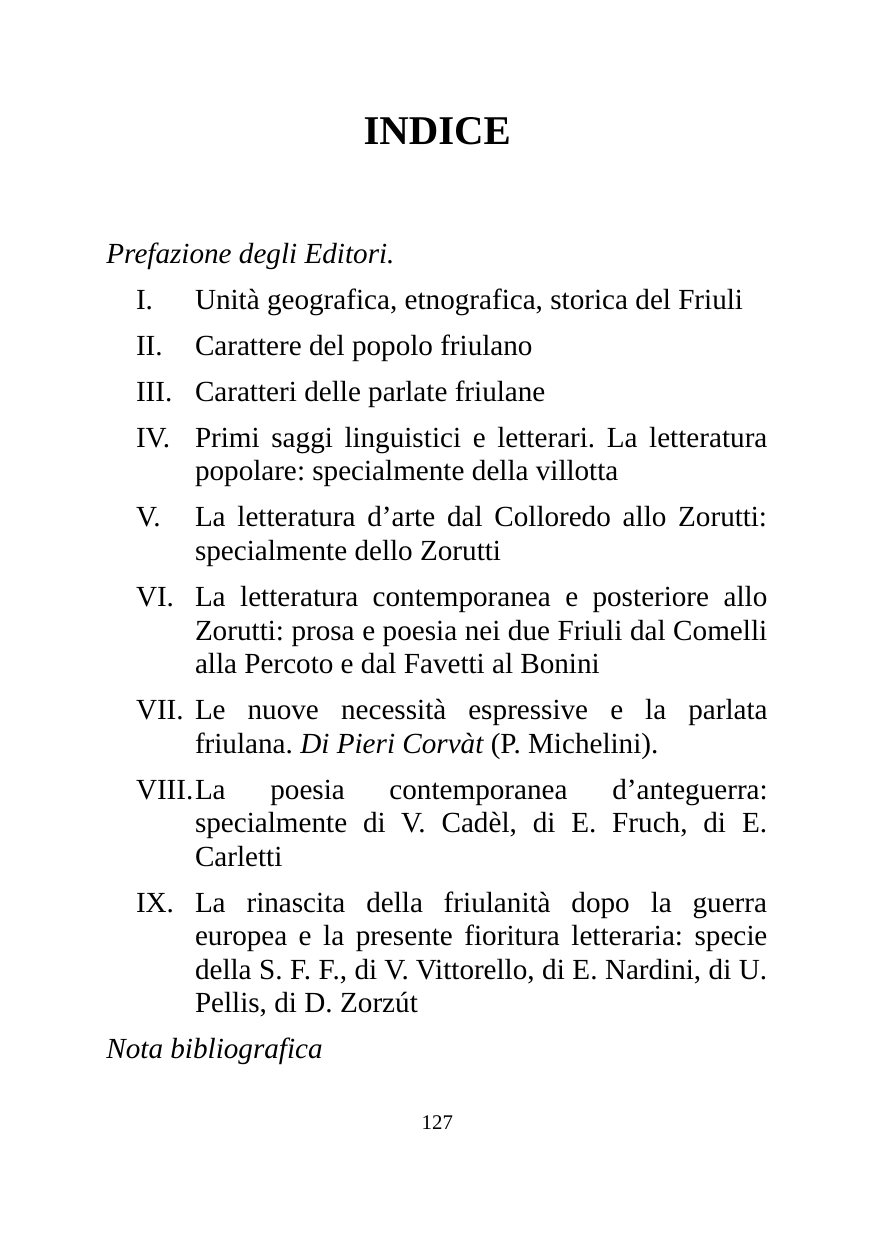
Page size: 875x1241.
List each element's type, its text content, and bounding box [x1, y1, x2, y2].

text II. Carattere del popolo friulano [136, 328, 768, 361]
text VIII. La poesia contemporanea d’anteguerra: specialmente di V. Cadèl, di E. Fruch, di E. Carletti [136, 772, 768, 872]
text III. Caratteri delle parlate friulane [136, 374, 768, 407]
text I. Unità geografica, etnografica, storica del Friuli [136, 282, 768, 315]
text Prefazione degli Editori. [106, 236, 768, 269]
text VII. Le nuove necessità espressive e la parlata friulana. Di Pieri Corvàt (P. Michelini). [136, 692, 768, 759]
text V. La letteratura d’arte dal Colloredo allo Zorutti: specialmente dello Zorutti [136, 499, 768, 567]
text IX. La rinascita della friulanità dopo la guerra europea e la presente fioritura letteraria: specie della S. F. F., di V. Vittorello, di E. Nardini, di U. Pellis, di D. Zorzút [136, 885, 768, 1019]
text VI. La letteratura contemporanea e posteriore allo Zorutti: prosa e poesia nei due Friuli dal Comelli alla Percoto e dal Favetti al Bonini [136, 579, 768, 680]
subtitle INDICE [106, 106, 768, 153]
text IV. Primi saggi linguistici e letterari. La letteratura popolare: specialmente della villotta [136, 420, 768, 487]
text Nota bibliografica [106, 1032, 768, 1065]
